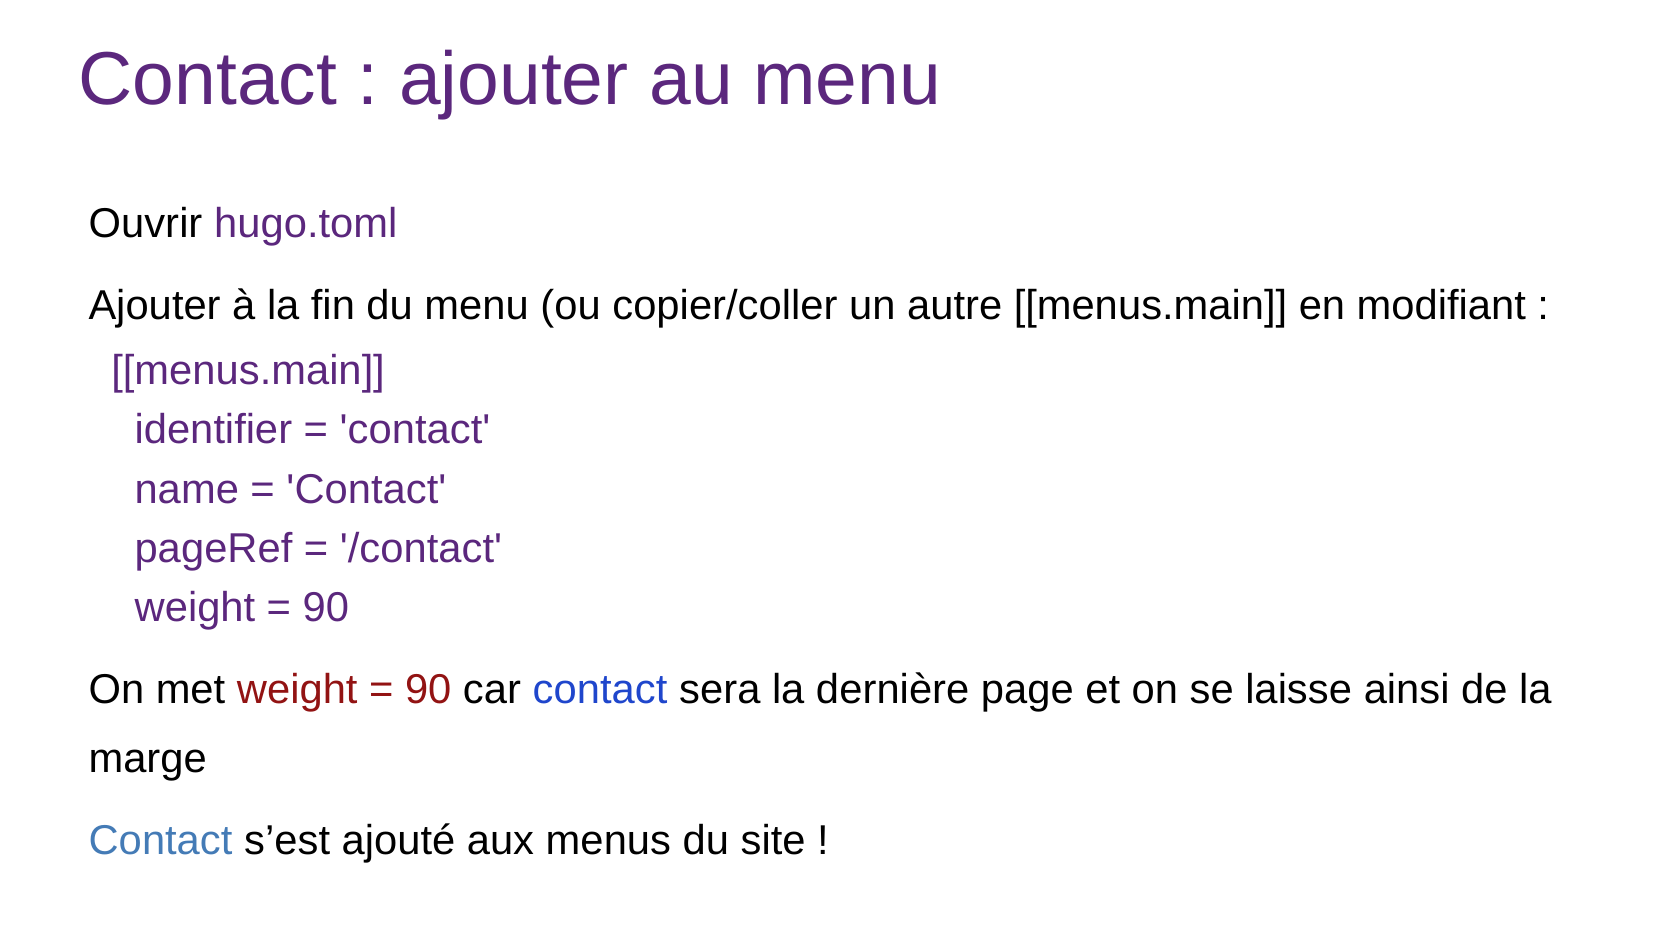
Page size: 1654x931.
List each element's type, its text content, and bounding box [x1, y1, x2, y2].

title Contact : ajouter au menu [78, 36, 1556, 148]
text_box Ouvrir hugo.toml Ajouter à la fin du menu (ou copier/coller un autre [[menus.main]] en modifiant : [[menus.main]] identifier = 'contact' name = 'Contact' pageRef = '/contact' weight = 90 On met weight = 90 car contact sera la dernière page et on se laisse ainsi de la marge Contact s’est ajouté aux menus du site ! [88, 176, 1605, 886]
